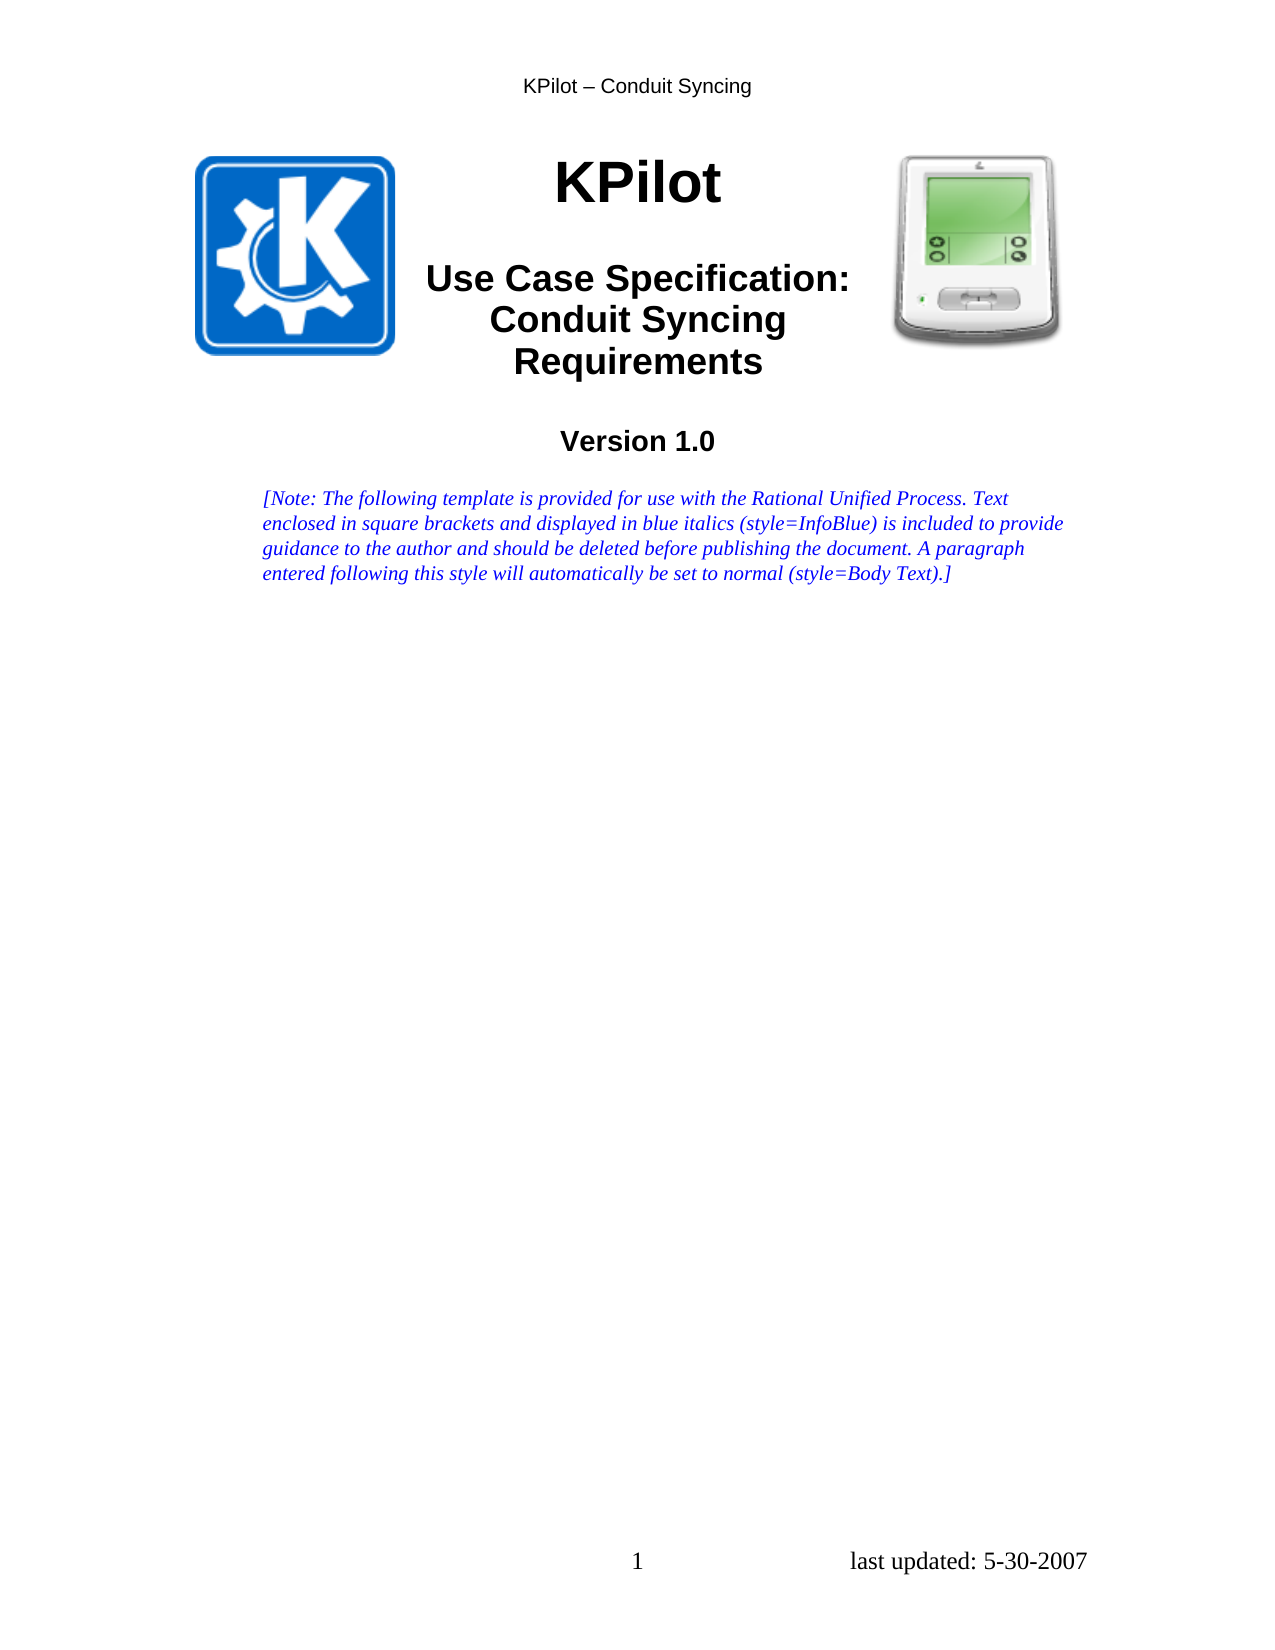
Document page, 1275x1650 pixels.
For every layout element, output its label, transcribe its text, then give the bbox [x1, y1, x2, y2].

title Version 1.0 [187, 424, 1087, 457]
picture [195, 156, 396, 356]
title KPilot [187, 150, 1087, 215]
title Use Case Specification: Conduit Syncing Requirements [187, 257, 1087, 383]
text [Note: The following template is provided for use with the Rational Unified Process. Text enclosed in square brackets and displayed in blue italics (style=InfoBlue) is included to provide guidance to the author and should be deleted before publishing the document. A paragraph entered following this style will automatically be set to normal (style=Body Text).] [262, 485, 1087, 585]
picture [881, 154, 1082, 355]
